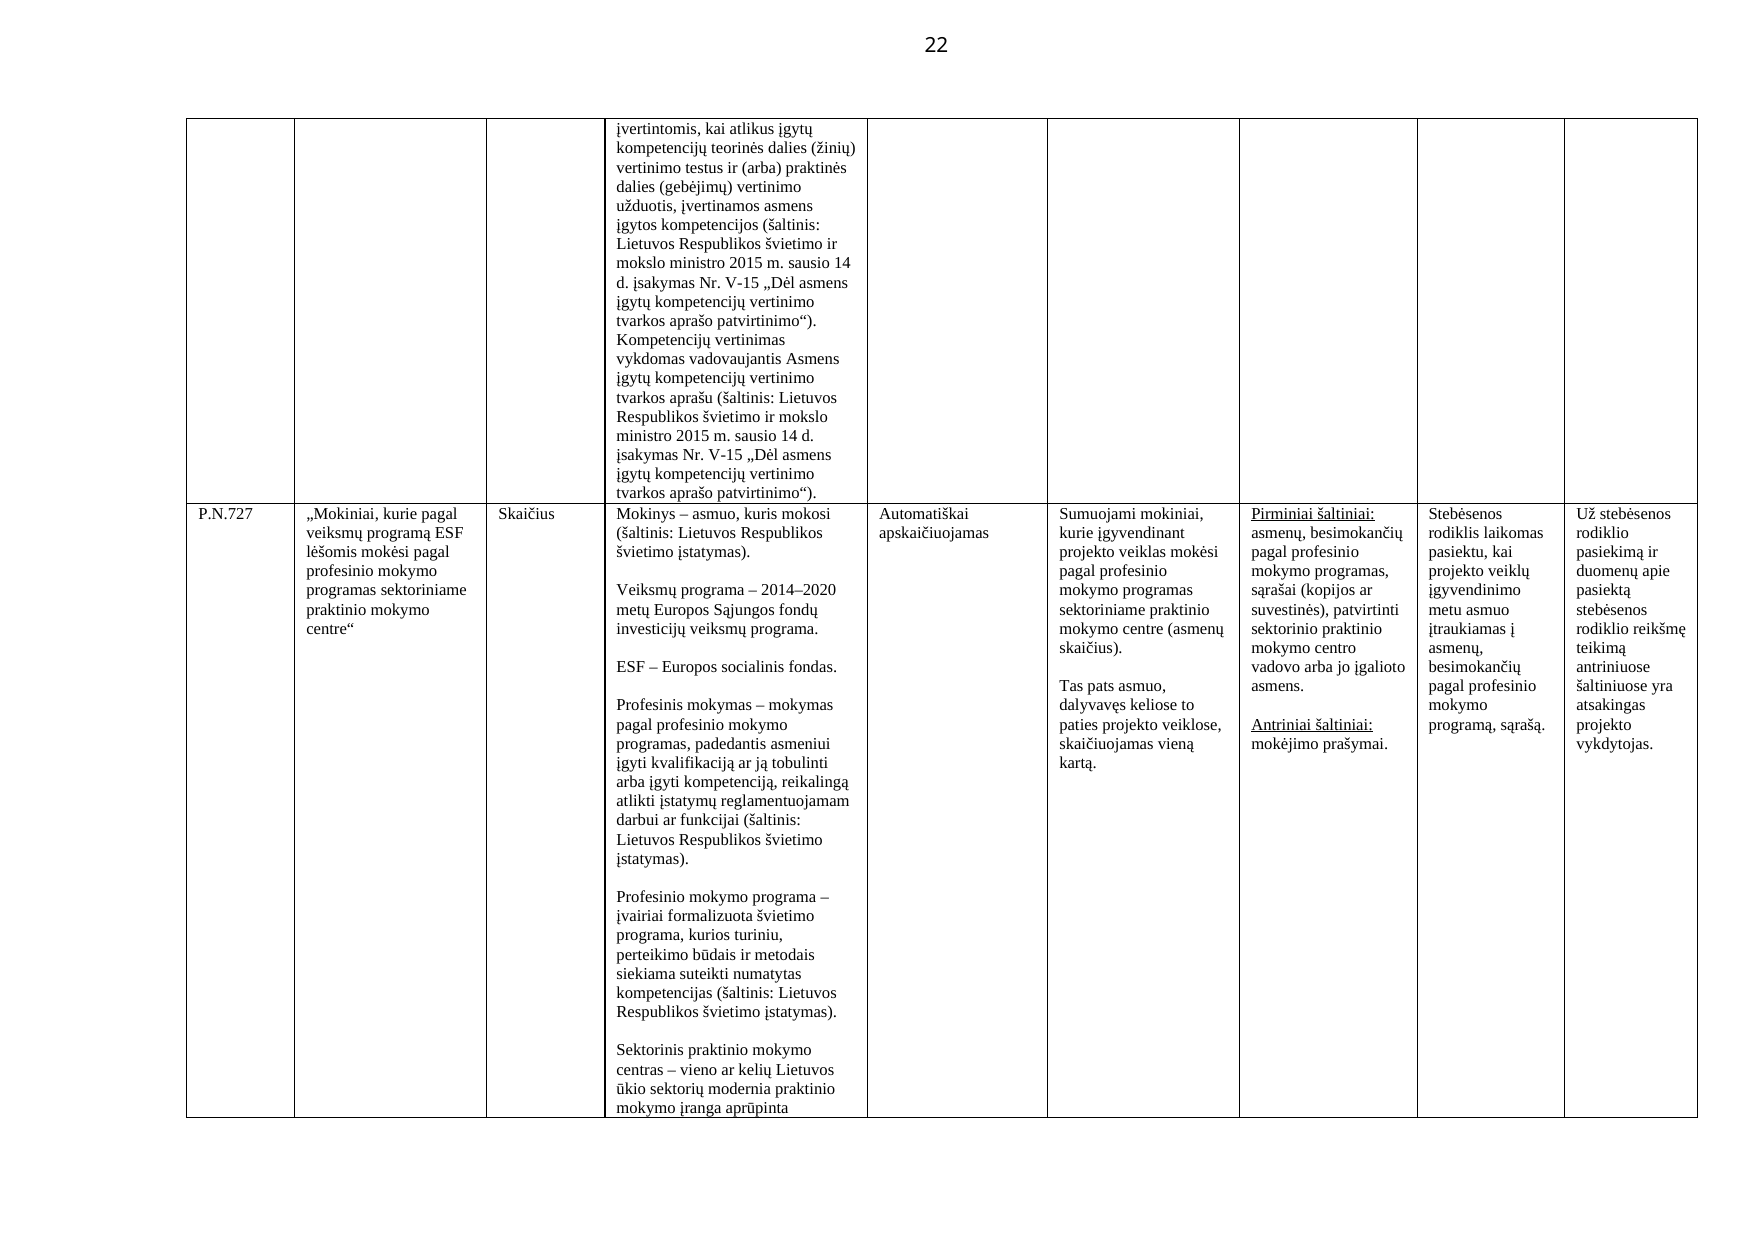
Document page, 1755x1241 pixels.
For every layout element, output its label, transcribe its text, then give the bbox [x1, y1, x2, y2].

table_cell „Mokiniai, kurie pagal veiksmų programą ESF lėšomis mokėsi pagal profesinio mokymo programas sektoriniame praktinio mokymo centre“ [295, 504, 486, 1117]
table_cell Stebėsenos rodiklis laikomas pasiektu, kai projekto veiklų įgyvendinimo metu asmuo įtraukiamas į asmenų, besimokančių pagal profesinio mokymo programą, sąrašą. [1418, 504, 1564, 1117]
table_cell [1240, 119, 1417, 502]
table_cell [868, 119, 1047, 502]
table_cell [295, 119, 486, 502]
table_cell Skaičius [487, 504, 604, 1117]
table_cell [1565, 119, 1697, 502]
table_cell Pirminiai šaltiniai: asmenų, besimokančių pagal profesinio mokymo programas, sąrašai (kopijos ar suvestinės), patvirtinti sektorinio praktinio mokymo centro vadovo arba jo įgalioto asmens. Antriniai šaltiniai: mokėjimo prašymai. [1240, 504, 1417, 1117]
table_cell [187, 119, 294, 502]
table_cell Mokinys – asmuo, kuris mokosi (šaltinis: Lietuvos Respublikos švietimo įstatymas). Veiksmų programa – 2014–2020 metų Europos Sąjungos fondų investicijų veiksmų programa. ESF – Europos socialinis fondas. Profesinis mokymas – mokymas pagal profesinio mokymo programas, padedantis asmeniui įgyti kvalifikaciją ar ją tobulinti arba įgyti kompetenciją, reikalingą atlikti įstatymų reglamentuojamam darbui ar funkcijai (šaltinis: Lietuvos Respublikos švietimo įstatymas). Profesinio mokymo programa – įvairiai formalizuota švietimo programa, kurios turiniu, perteikimo būdais ir metodais siekiama suteikti numatytas kompetencijas (šaltinis: Lietuvos Respublikos švietimo įstatymas). Sektorinis praktinio mokymo centras – vieno ar kelių Lietuvos ūkio sektorių modernia praktinio mokymo įranga aprūpinta [606, 504, 867, 1117]
table_cell Sumuojami mokiniai, kurie įgyvendinant projekto veiklas mokėsi pagal profesinio mokymo programas sektoriniame praktinio mokymo centre (asmenų skaičius). Tas pats asmuo, dalyvavęs keliose to paties projekto veiklose, skaičiuojamas vieną kartą. [1048, 504, 1239, 1117]
table_cell įvertintomis, kai atlikus įgytų kompetencijų teorinės dalies (žinių) vertinimo testus ir (arba) praktinės dalies (gebėjimų) vertinimo užduotis, įvertinamos asmens įgytos kompetencijos (šaltinis: Lietuvos Respublikos švietimo ir mokslo ministro 2015 m. sausio 14 d. įsakymas Nr. V-15 „Dėl asmens įgytų kompetencijų vertinimo tvarkos aprašo patvirtinimo“). Kompetencijų vertinimas vykdomas vadovaujantis Asmens įgytų kompetencijų vertinimo tvarkos aprašu (šaltinis: Lietuvos Respublikos švietimo ir mokslo ministro 2015 m. sausio 14 d. įsakymas Nr. V-15 „Dėl asmens įgytų kompetencijų vertinimo tvarkos aprašo patvirtinimo“). [606, 119, 867, 502]
table_cell Už stebėsenos rodiklio pasiekimą ir duomenų apie pasiektą stebėsenos rodiklio reikšmę teikimą antriniuose šaltiniuose yra atsakingas projekto vykdytojas. [1565, 504, 1697, 1117]
table_cell Automatiškai apskaičiuojamas [868, 504, 1047, 1117]
table_cell P.N.727 [187, 504, 294, 1117]
table_cell [1048, 119, 1239, 502]
table_cell [487, 119, 604, 502]
table_cell [1418, 119, 1564, 502]
